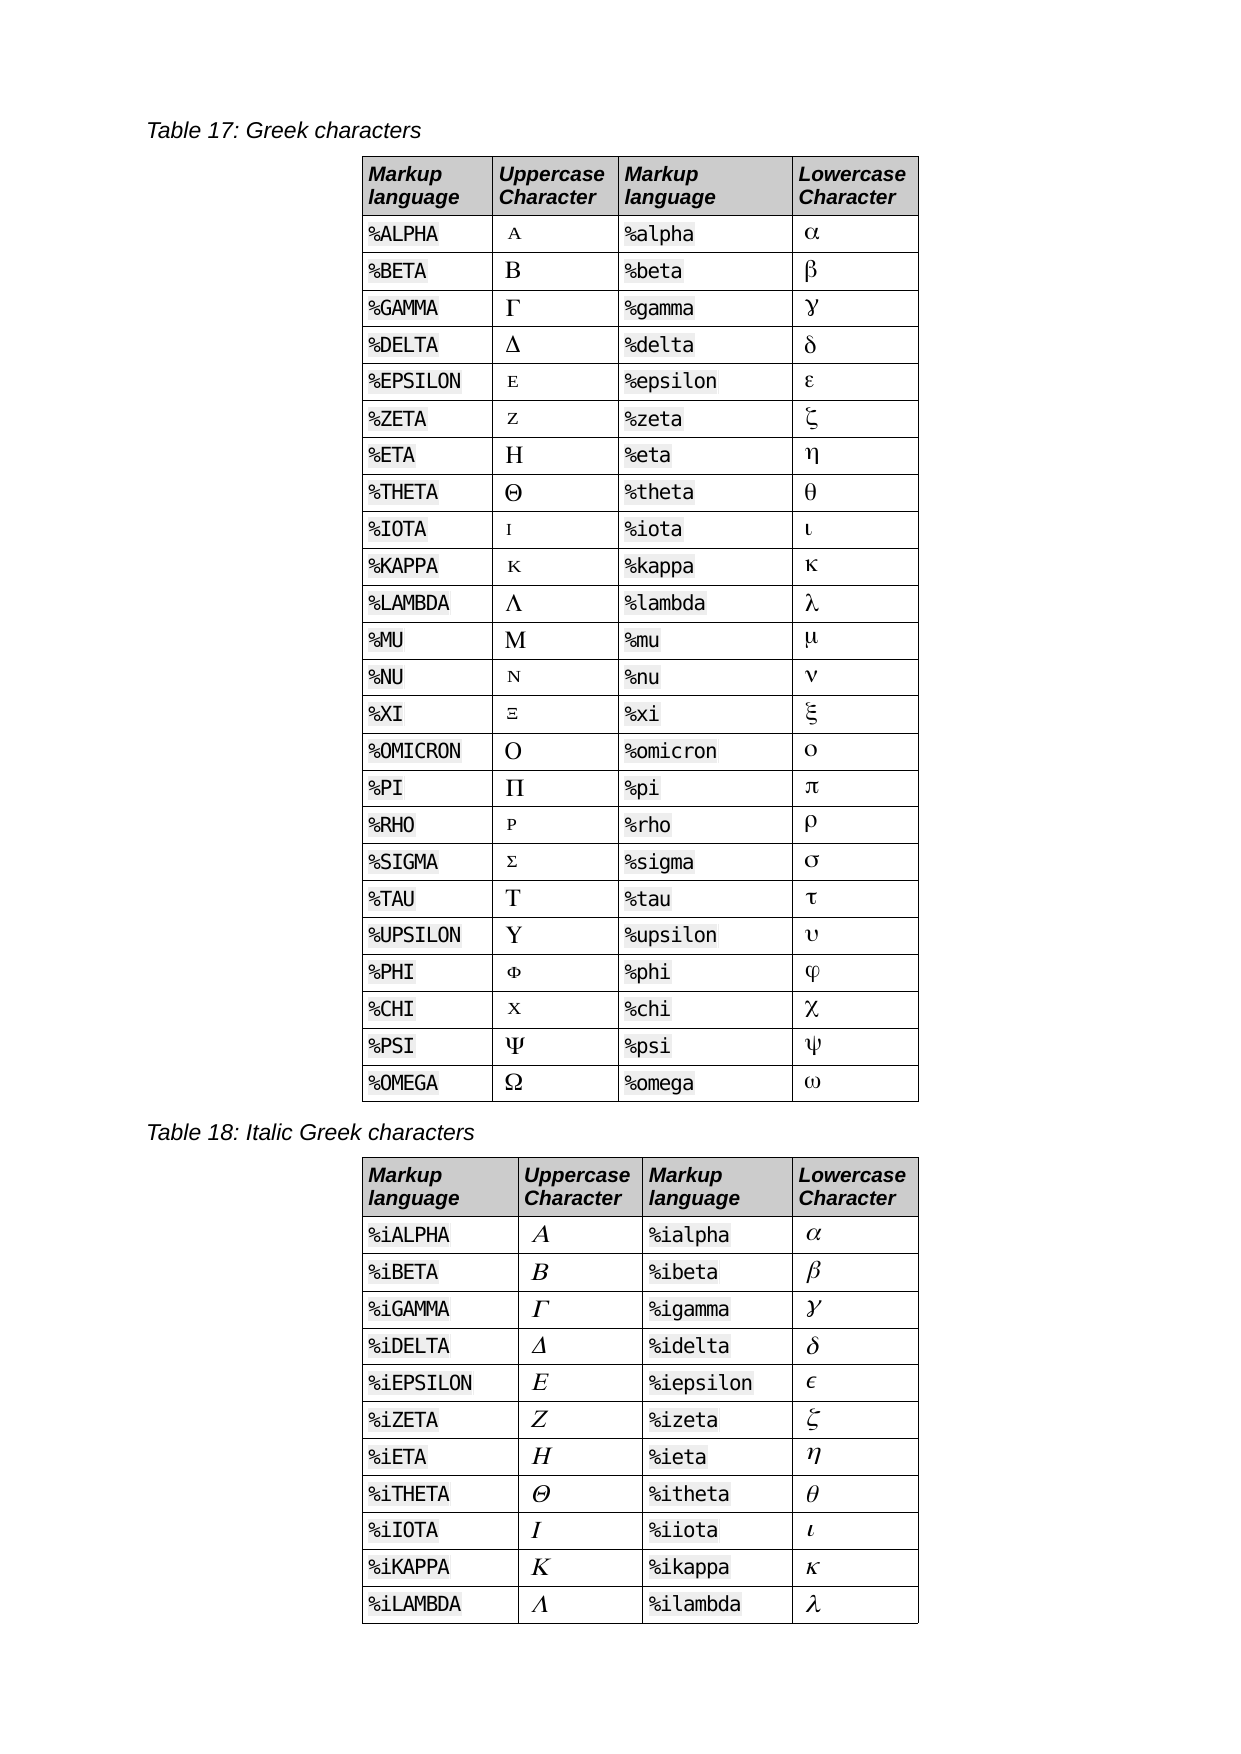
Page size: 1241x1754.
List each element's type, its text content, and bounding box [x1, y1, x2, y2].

table_cell %izeta [643, 1402, 792, 1438]
table_cell [519, 1254, 642, 1291]
table_cell [793, 327, 918, 363]
table_cell %PI [363, 771, 492, 806]
table_cell %omicron [619, 734, 792, 769]
table_cell %iETA [363, 1439, 518, 1475]
table_cell %igamma [643, 1292, 792, 1327]
table_cell %GAMMA [363, 291, 492, 326]
table_cell [793, 771, 918, 806]
table_cell [793, 1513, 918, 1549]
table_cell %NU [363, 660, 492, 695]
table_cell [793, 1439, 918, 1475]
table_header Uppercase Character [493, 157, 618, 215]
table_cell [793, 438, 918, 474]
table_cell [793, 1402, 918, 1438]
table_cell %LAMBDA [363, 586, 492, 622]
table_cell %phi [619, 955, 792, 991]
table_cell [519, 1329, 642, 1364]
table_cell [793, 291, 918, 326]
table_cell [519, 1217, 642, 1253]
table_cell %iGAMMA [363, 1292, 518, 1327]
table_cell %ZETA [363, 401, 492, 437]
table_cell [493, 1029, 618, 1064]
table_cell [493, 216, 618, 252]
table_cell [493, 512, 618, 548]
table_cell [493, 438, 618, 474]
table_cell [793, 1029, 918, 1064]
table_cell [793, 623, 918, 658]
table_cell [793, 1292, 918, 1327]
table_cell %UPSILON [363, 918, 492, 954]
text Table 18: Italic Greek characters [146, 1119, 1134, 1145]
table_cell [493, 401, 618, 437]
table_cell %iiota [643, 1513, 792, 1549]
table_cell [493, 475, 618, 511]
table_cell %XI [363, 696, 492, 733]
table_header Markup language [363, 1158, 518, 1216]
table_cell [493, 1066, 618, 1101]
table_cell %xi [619, 696, 792, 733]
table_header Lowercase Character [793, 1158, 918, 1216]
table_cell [793, 512, 918, 548]
table_cell [793, 1217, 918, 1253]
table_cell %delta [619, 327, 792, 363]
table_cell %iota [619, 512, 792, 548]
table_header Uppercase Character [519, 1158, 642, 1216]
table_cell [793, 734, 918, 769]
table_header Markup language [643, 1158, 792, 1216]
table_cell %iTHETA [363, 1476, 518, 1512]
table_cell [519, 1550, 642, 1586]
table_cell %alpha [619, 216, 792, 252]
table_cell %iIOTA [363, 1513, 518, 1549]
table_cell [493, 696, 618, 733]
table_cell [493, 771, 618, 806]
table_cell [493, 549, 618, 585]
table_cell %IOTA [363, 512, 492, 548]
table_cell %iALPHA [363, 1217, 518, 1253]
table_cell [493, 881, 618, 917]
table_cell %gamma [619, 291, 792, 326]
table_cell [519, 1476, 642, 1512]
table_cell %iepsilon [643, 1365, 792, 1401]
table_cell [793, 586, 918, 622]
table_cell %sigma [619, 844, 792, 880]
table_cell [793, 844, 918, 880]
table_cell [493, 623, 618, 658]
table_cell [519, 1439, 642, 1475]
table_cell [493, 734, 618, 769]
table_cell %ALPHA [363, 216, 492, 252]
table_cell %lambda [619, 586, 792, 622]
table_cell [793, 216, 918, 252]
table_cell %psi [619, 1029, 792, 1064]
table_cell %chi [619, 992, 792, 1028]
table_cell [793, 992, 918, 1028]
table_cell [793, 1476, 918, 1512]
table_cell %iLAMBDA [363, 1587, 518, 1623]
table_cell [793, 1066, 918, 1101]
table_cell %ibeta [643, 1254, 792, 1291]
table_cell %BETA [363, 253, 492, 289]
table_cell %beta [619, 253, 792, 289]
table_cell %ieta [643, 1439, 792, 1475]
table_cell %ikappa [643, 1550, 792, 1586]
table_header Markup language [363, 157, 492, 215]
table_cell [793, 364, 918, 400]
table_cell %omega [619, 1066, 792, 1101]
table_cell %OMEGA [363, 1066, 492, 1101]
table_cell %itheta [643, 1476, 792, 1512]
table_cell [793, 1550, 918, 1586]
table_cell %EPSILON [363, 364, 492, 400]
table_cell [493, 586, 618, 622]
table_cell %PSI [363, 1029, 492, 1064]
table_cell %theta [619, 475, 792, 511]
table_cell %nu [619, 660, 792, 695]
table_cell [493, 327, 618, 363]
table_cell %mu [619, 623, 792, 658]
table_cell [793, 696, 918, 733]
table_cell %TAU [363, 881, 492, 917]
table_cell [793, 955, 918, 991]
table_cell %MU [363, 623, 492, 658]
table_cell [793, 1587, 918, 1623]
table_cell [493, 364, 618, 400]
table_header Markup language [619, 157, 792, 215]
table_cell [793, 475, 918, 511]
table_cell %idelta [643, 1329, 792, 1364]
table_cell [519, 1587, 642, 1623]
table_cell %tau [619, 881, 792, 917]
table_cell [519, 1513, 642, 1549]
table_cell [793, 881, 918, 917]
table_cell [493, 807, 618, 843]
table_cell [793, 660, 918, 695]
table_cell [493, 660, 618, 695]
table_cell %OMICRON [363, 734, 492, 769]
table_cell %iKAPPA [363, 1550, 518, 1586]
table_cell %iBETA [363, 1254, 518, 1291]
table_cell %iDELTA [363, 1329, 518, 1364]
table_cell %upsilon [619, 918, 792, 954]
table_cell %pi [619, 771, 792, 806]
text Table 17: Greek characters [146, 118, 1134, 144]
table_cell %PHI [363, 955, 492, 991]
table_header Lowercase Character [793, 157, 918, 215]
table_cell %ialpha [643, 1217, 792, 1253]
table_cell %SIGMA [363, 844, 492, 880]
table_cell %iEPSILON [363, 1365, 518, 1401]
table_cell [493, 955, 618, 991]
table_cell %epsilon [619, 364, 792, 400]
table_cell [493, 918, 618, 954]
table_cell %DELTA [363, 327, 492, 363]
table_cell %ETA [363, 438, 492, 474]
table_cell [519, 1402, 642, 1438]
table_cell %RHO [363, 807, 492, 843]
table_cell [793, 1365, 918, 1401]
table_cell %KAPPA [363, 549, 492, 585]
table_cell %zeta [619, 401, 792, 437]
table_cell %CHI [363, 992, 492, 1028]
table_cell %iZETA [363, 1402, 518, 1438]
table_cell [493, 291, 618, 326]
table_cell [793, 918, 918, 954]
table_cell %rho [619, 807, 792, 843]
table_cell %ilambda [643, 1587, 792, 1623]
table_cell [519, 1365, 642, 1401]
table_cell [793, 807, 918, 843]
table_cell [793, 1329, 918, 1364]
table_cell [493, 844, 618, 880]
table_cell [519, 1292, 642, 1327]
table_cell %kappa [619, 549, 792, 585]
table_cell [793, 549, 918, 585]
table_cell [793, 253, 918, 289]
table_cell [493, 992, 618, 1028]
table_cell [493, 253, 618, 289]
table_cell [793, 1254, 918, 1291]
table_cell %THETA [363, 475, 492, 511]
table_cell %eta [619, 438, 792, 474]
table_cell [793, 401, 918, 437]
